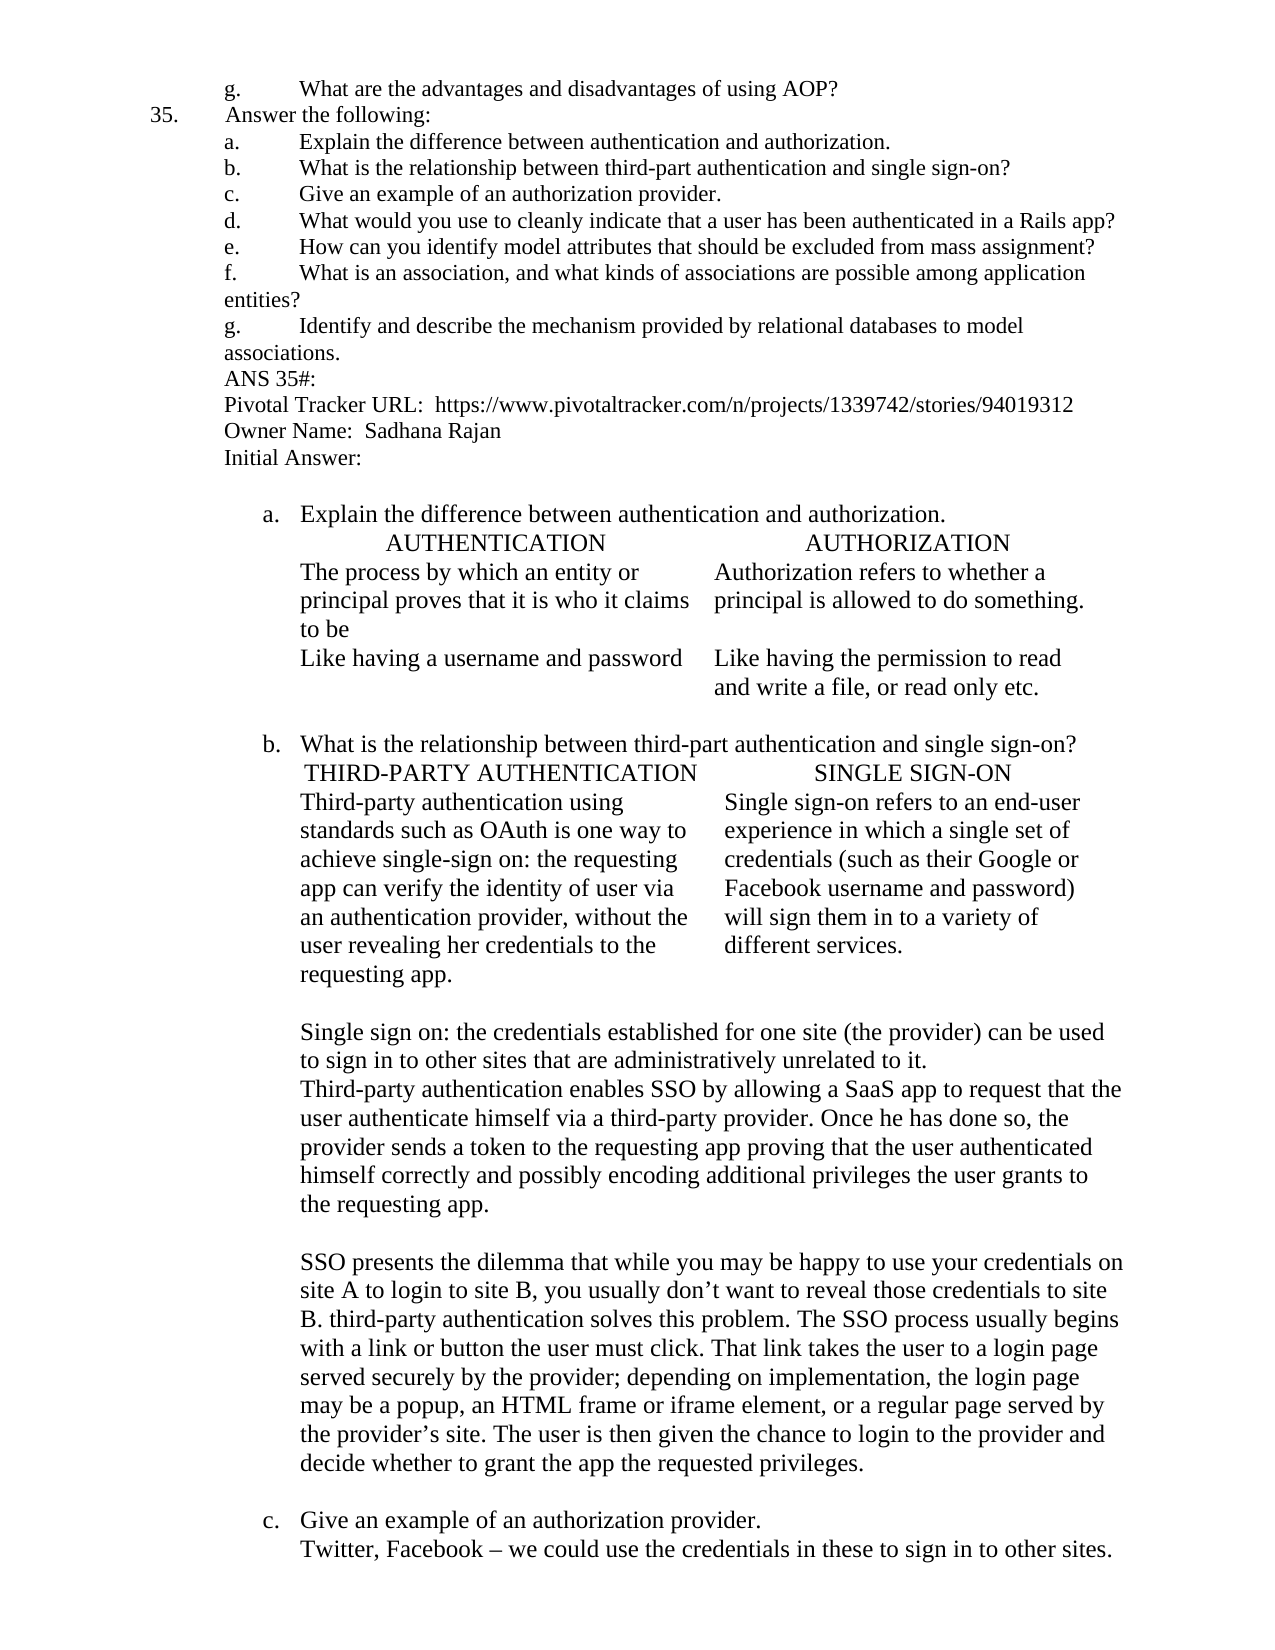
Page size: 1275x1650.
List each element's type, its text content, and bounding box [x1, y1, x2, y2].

text Single sign on: the credentials established for one site (the provider) can be used to sign in to other sites that are administratively unrelated to it. [300, 1017, 1125, 1074]
list Give an example of an authorization provider. [262, 1505, 1125, 1534]
text f. What is an association, and what kinds of associations are possible among application entities? [224, 259, 1125, 312]
table_header AUTHORIZATION [703, 528, 1113, 557]
text Third-party authentication enables SSO by allowing a SaaS app to request that the user authenticate himself via a third-party provider. Once he has done so, the provider sends a token to the requesting app proving that the user authenticated himself correctly and possibly encoding additional privileges the user grants to the requesting app. [300, 1074, 1125, 1218]
table_cell Single sign-on refers to an end-user experience in which a single set of credentials (such as their Google or Facebook username and password) will sign them in to a variety of different services. [713, 787, 1113, 988]
table_header SINGLE SIGN-ON [713, 758, 1113, 787]
text Twitter, Facebook – we could use the credentials in these to sign in to other sites. [300, 1534, 1125, 1563]
table_header AUTHENTICATION [289, 528, 703, 557]
text b. What is the relationship between third-part authentication and single sign-on? [224, 154, 1125, 180]
text 35. Answer the following: [150, 101, 1125, 128]
text Owner Name: Sadhana Rajan [224, 418, 1125, 444]
text c. Give an example of an authorization provider. [224, 180, 1125, 207]
text a. Explain the difference between authentication and authorization. [224, 128, 1125, 154]
list What is the relationship between third-part authentication and single sign-on? [262, 729, 1125, 758]
text Pivotal Tracker URL: https://www.pivotaltracker.com/n/projects/1339742/stories/94019312 [224, 391, 1125, 418]
table_cell The process by which an entity or principal proves that it is who it claims to be [289, 557, 703, 643]
text d. What would you use to cleanly indicate that a user has been authenticated in a Rails app? [224, 207, 1125, 233]
table_header THIRD-PARTY AUTHENTICATION [289, 758, 713, 787]
text g. Identify and describe the mechanism provided by relational databases to model associations. ANS 35#: [224, 312, 1125, 391]
text e. How can you identify model attributes that should be excluded from mass assignment? [224, 233, 1125, 259]
table_cell Like having a username and password [289, 643, 703, 700]
text g. What are the advantages and disadvantages of using AOP? [224, 75, 1125, 101]
list Explain the difference between authentication and authorization. [262, 499, 1125, 528]
text Initial Answer: [224, 444, 1125, 470]
table_cell Like having the permission to read and write a file, or read only etc. [703, 643, 1113, 700]
table_cell Third-party authentication using standards such as OAuth is one way to achieve single-sign on: the requesting app can verify the identity of user via an authentication provider, without the user revealing her credentials to the requesting app. [289, 787, 713, 988]
table_cell Authorization refers to whether a principal is allowed to do something. [703, 557, 1113, 643]
text SSO presents the dilemma that while you may be happy to use your credentials on site A to login to site B, you usually don’t want to reveal those credentials to site B. third-party authentication solves this problem. The SSO process usually begins with a link or button the user must click. That link takes the user to a login page served securely by the provider; depending on implementation, the login page may be a popup, an HTML frame or iframe element, or a regular page served by the provider’s site. The user is then given the chance to login to the provider and decide whether to grant the app the requested privileges. [300, 1247, 1125, 1477]
